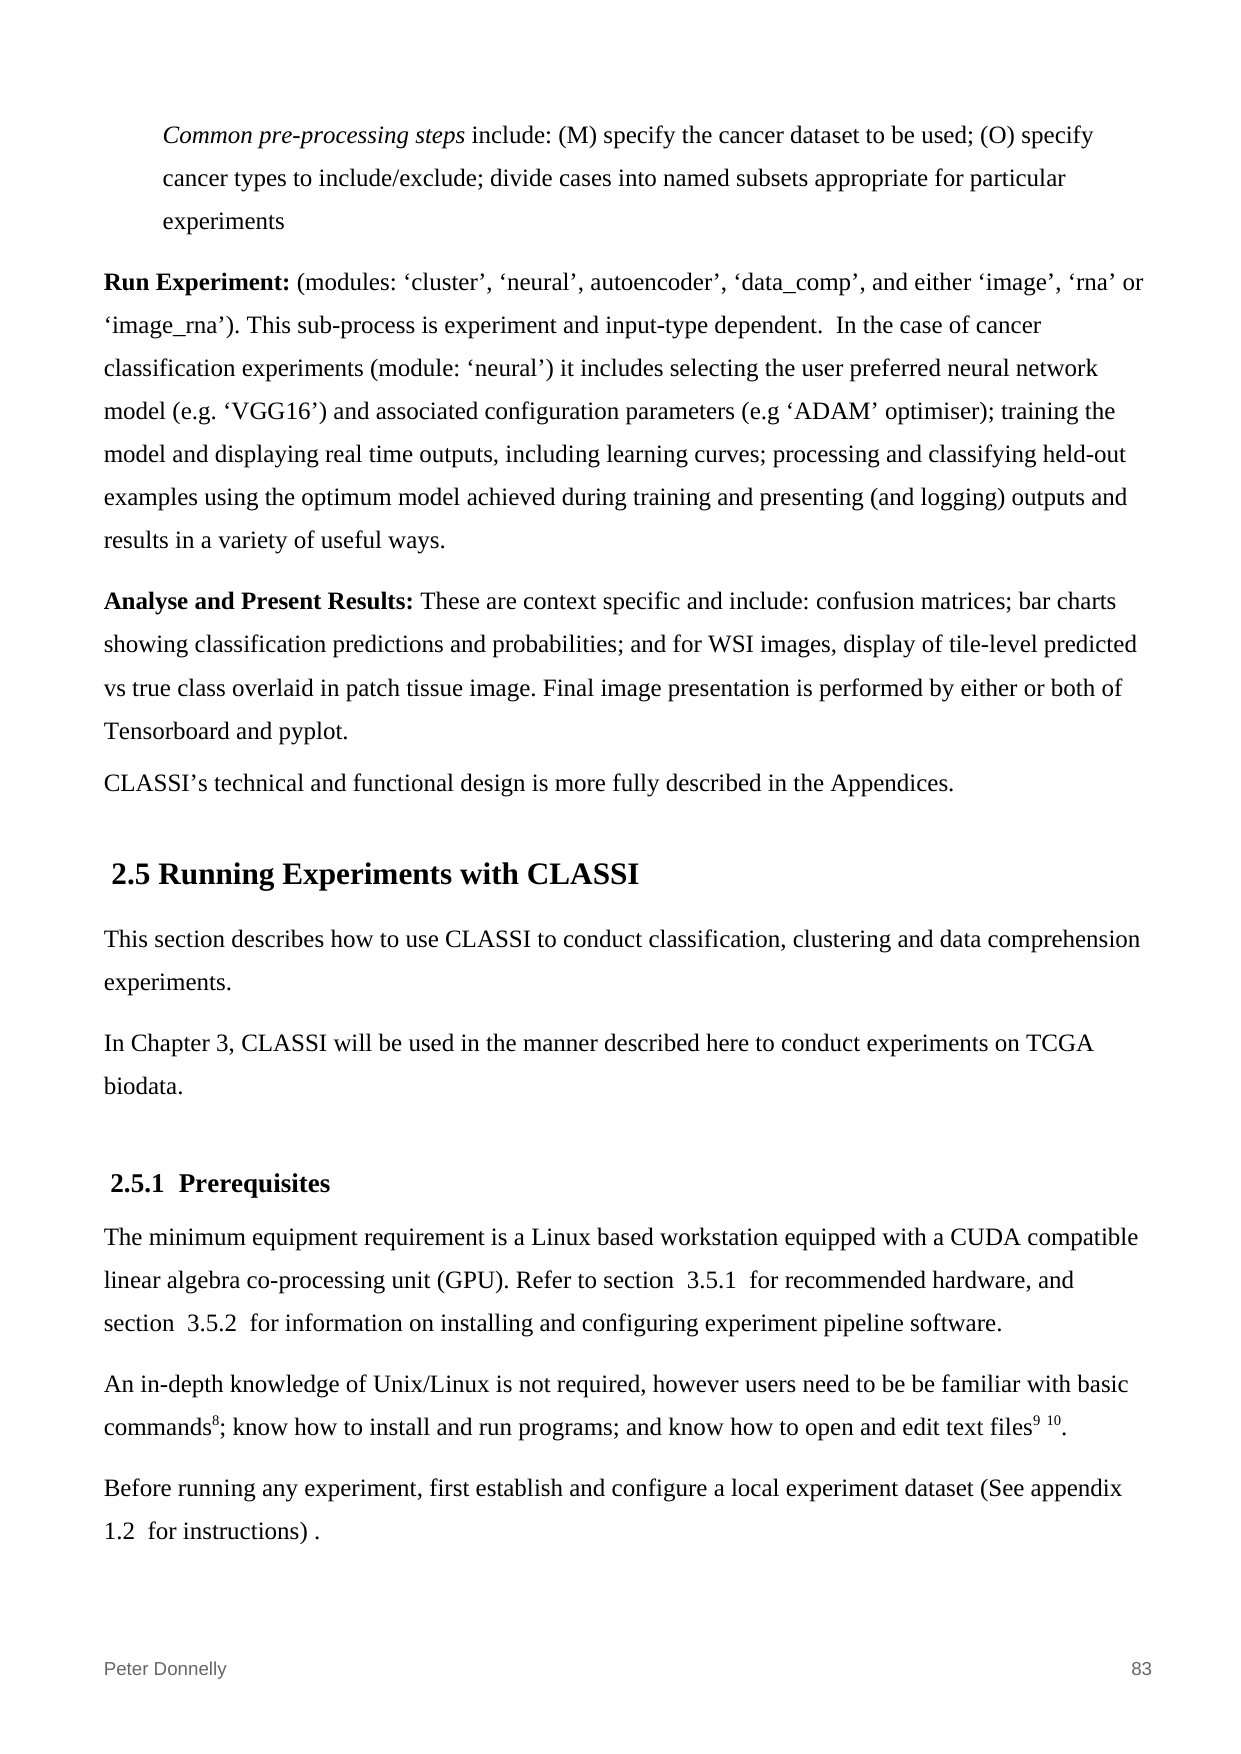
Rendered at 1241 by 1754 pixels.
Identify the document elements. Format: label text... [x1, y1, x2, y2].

text This section describes how to use CLASSI to conduct classification, clustering and data comprehension experiments. [103, 924, 1146, 996]
subtitle Running Experiments with CLASSI [103, 855, 1146, 891]
text In Chapter 3, CLASSI will be used in the manner described here to conduct experiments on TCGA biodata. [103, 1028, 1146, 1099]
text Before running any experiment, first establish and configure a local experiment dataset (See appendix 1.2 for instructions) . [103, 1473, 1146, 1545]
subtitle Prerequisites [103, 1167, 1146, 1198]
text An in-depth knowledge of Unix/Linux is not required, however users need to be be familiar with basic commands; know how to install and run programs; and know how to open and edit text files . [103, 1369, 1146, 1441]
text The minimum equipment requirement is a Linux based workstation equipped with a CUDA compatible linear algebra co-processing unit (GPU). Refer to section 3.5.1 for recommended hardware, and section 3.5.2 for information on installing and configuring experiment pipeline software. [103, 1222, 1146, 1337]
text Analyse and Present Results: These are context specific and include: confusion matrices; bar charts showing classification predictions and probabilities; and for WSI images, display of tile-level predicted vs true class overlaid in patch tissue image. Final image presentation is performed by either or both of Tensorboard and pyplot. [103, 586, 1146, 744]
text Run Experiment: (modules: ‘cluster’, ‘neural’, autoencoder’, ‘data_comp’, and either ‘image’, ‘rna’ or ‘image_rna’). This sub-process is experiment and input-type dependent. In the case of cancer classification experiments (module: ‘neural’) it includes selecting the user preferred neural network model (e.g. ‘VGG16’) and associated configuration parameters (e.g ‘ADAM’ optimiser); training the model and displaying real time outputs, including learning curves; processing and classifying held-out examples using the optimum model achieved during training and presenting (and logging) outputs and results in a variety of useful ways. [103, 267, 1146, 554]
text CLASSI’s technical and functional design is more fully described in the Appendices. [103, 768, 1146, 797]
text Common pre-processing steps include: (M) specify the cancer dataset to be used; (O) specify cancer types to include/exclude; divide cases into named subsets appropriate for particular experiments [162, 120, 1146, 235]
